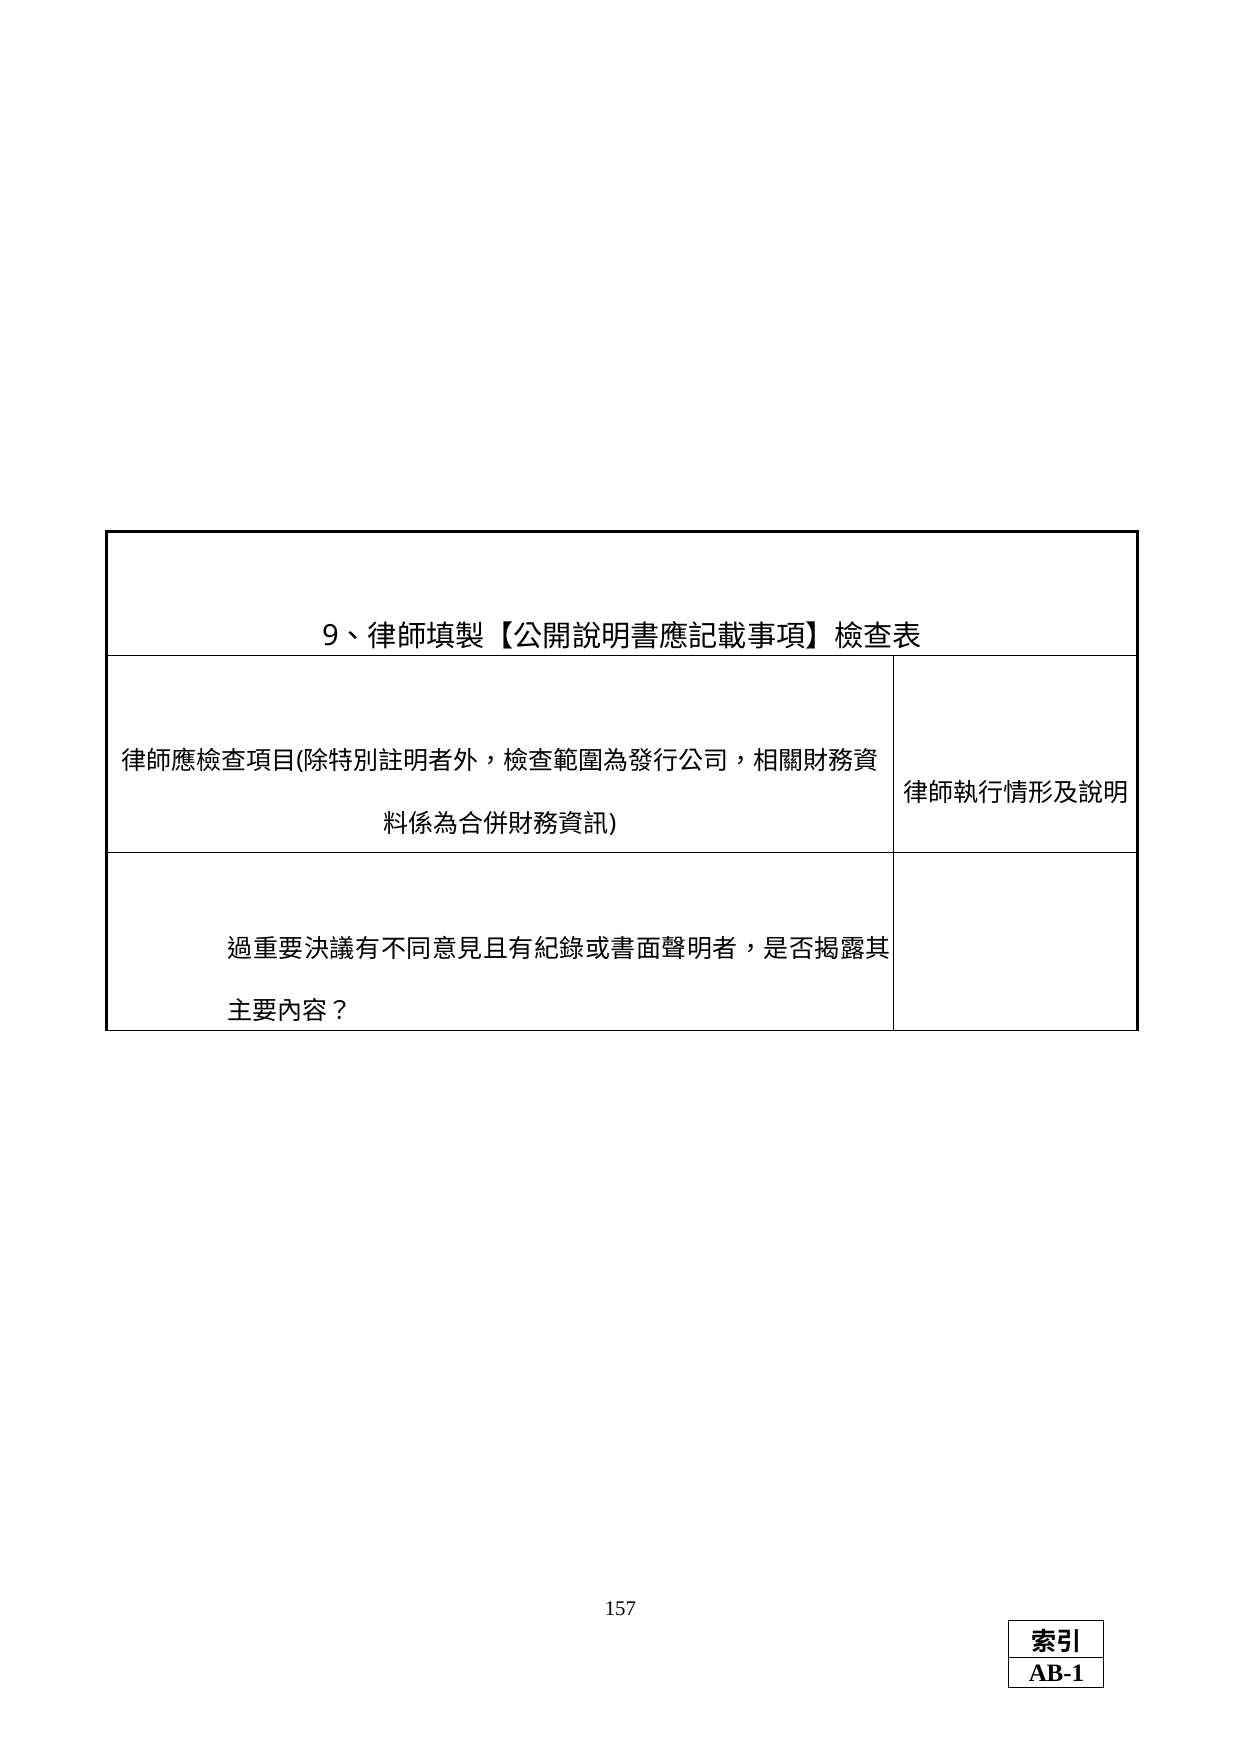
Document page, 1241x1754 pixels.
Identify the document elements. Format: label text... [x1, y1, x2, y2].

table_header 9、律師填製【公開說明書應記載事項】檢查表 [108, 533, 1136, 655]
table_cell 過重要決議有不同意見且有紀錄或書面聲明者，是否揭露其主要內容？ [108, 853, 893, 1030]
table_cell 律師應檢查項目(除特別註明者外，檢查範圍為發行公司，相關財務資料係為合併財務資訊) [108, 656, 893, 852]
table_cell [894, 853, 1136, 1030]
table_cell 律師執行情形及說明 [894, 656, 1136, 852]
